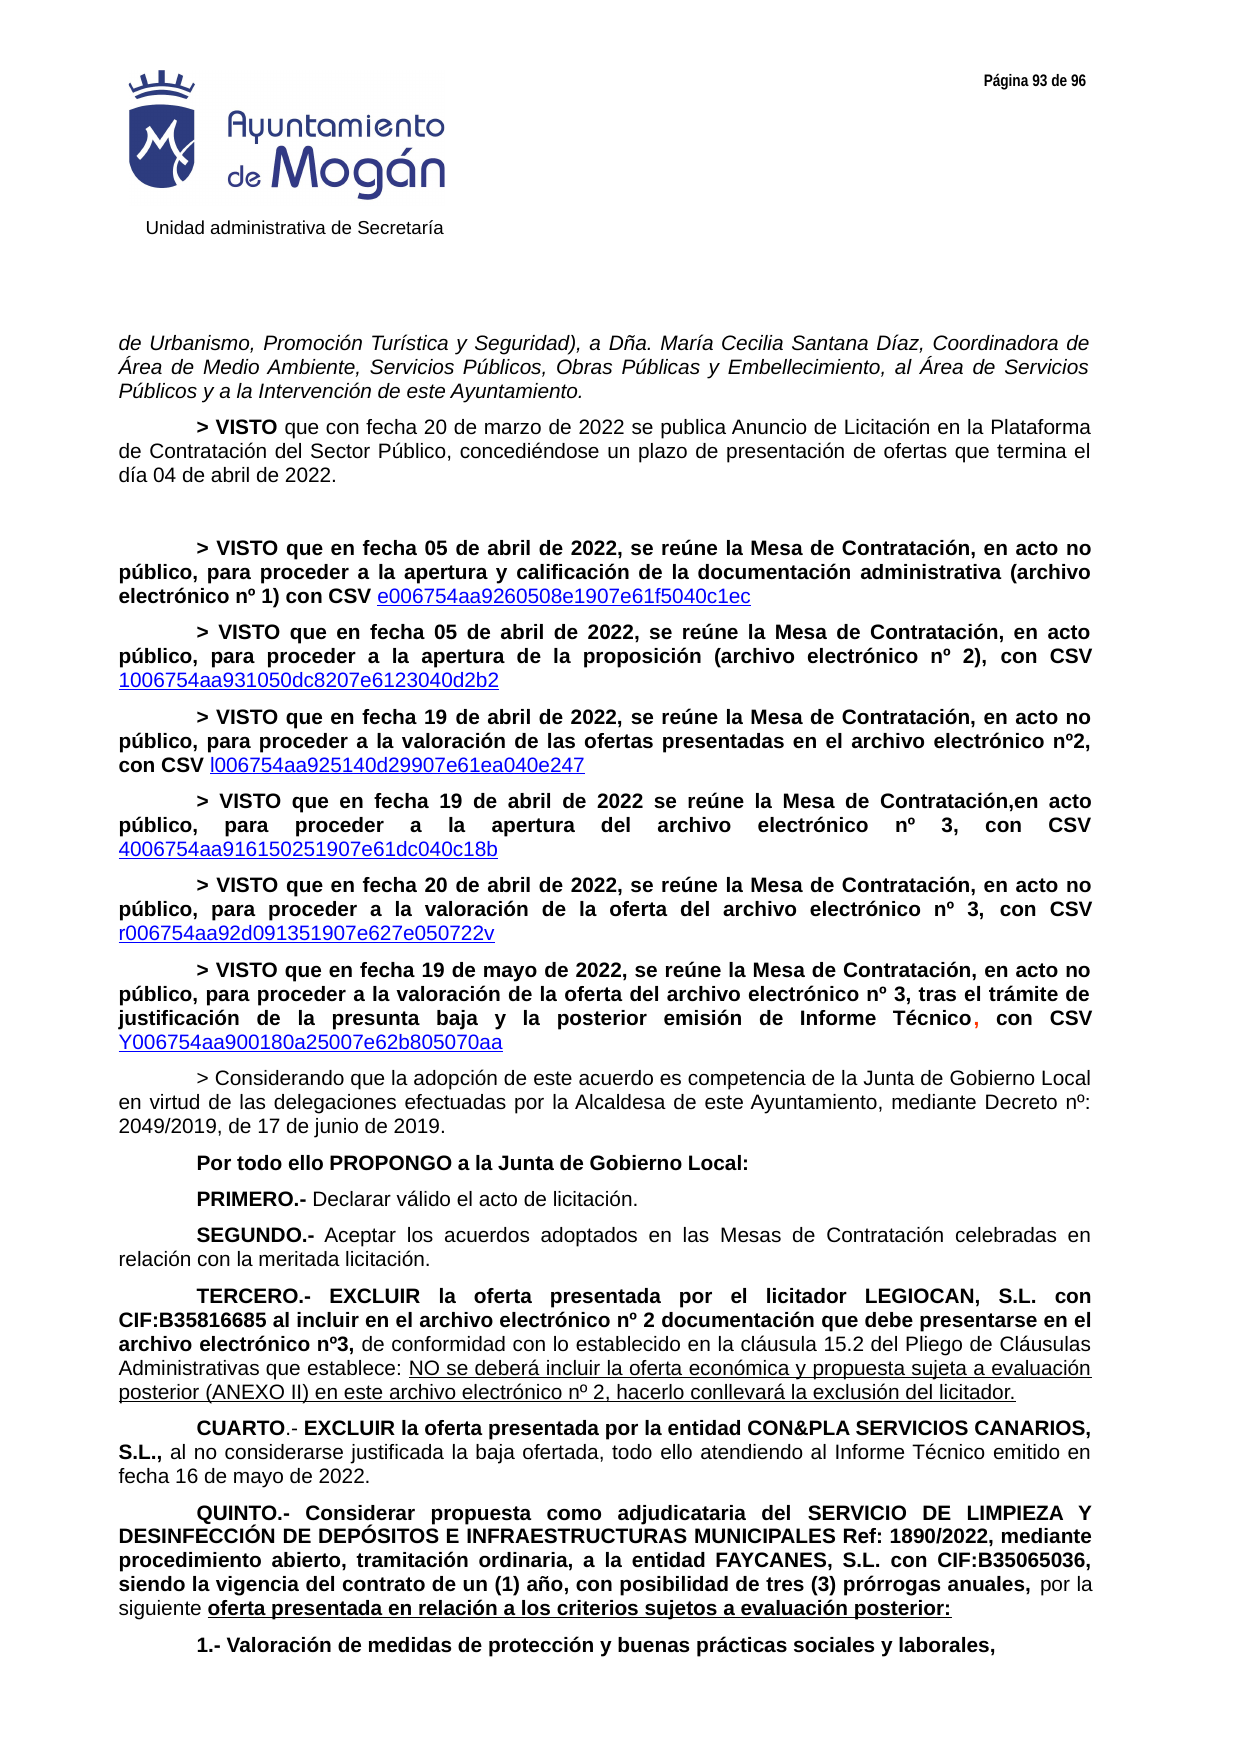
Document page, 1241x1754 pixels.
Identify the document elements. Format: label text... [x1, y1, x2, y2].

text > VISTO que en fecha 20 de abril de 2022, se reúne la Mesa de Contratación, en acto no público, para proceder a la valoración de la oferta del archivo electrónico nº 3, con CSV r006754aa92d091351907e627e050722v [118, 873, 1092, 945]
text > VISTO que en fecha 19 de abril de 2022 se reúne la Mesa de Contratación,en acto público, para proceder a la apertura del archivo electrónico nº 3, con CSV 4006754aa916150251907e61dc040c18b [118, 789, 1092, 861]
text PRIMERO.- Declarar válido el acto de licitación. [118, 1187, 1092, 1211]
text SEGUNDO.- Aceptar los acuerdos adoptados en las Mesas de Contratación celebradas en relación con la meritada licitación. [118, 1223, 1092, 1271]
text de Urbanismo, Promoción Turística y Seguridad), a Dña. María Cecilia Santana Díaz, Coordinadora de Área de Medio Ambiente, Servicios Públicos, Obras Públicas y Embellecimiento, al Área de Servicios Públicos y a la Intervención de este Ayuntamiento. [118, 331, 1092, 402]
text Por todo ello PROPONGO a la Junta de Gobierno Local: [118, 1150, 1092, 1174]
text QUINTO.- Considerar propuesta como adjudicataria del SERVICIO DE LIMPIEZA Y DESINFECCIÓN DE DEPÓSITOS E INFRAESTRUCTURAS MUNICIPALES Ref: 1890/2022, mediante procedimiento abierto, tramitación ordinaria, a la entidad FAYCANES, S.L. con CIF:B35065036, siendo la vigencia del contrato de un (1) año, con posibilidad de tres (3) prórrogas anuales, por la siguiente oferta presentada en relación a los criterios sujetos a evaluación posterior: [118, 1500, 1092, 1620]
text 1.- Valoración de medidas de protección y buenas prácticas sociales y laborales, [118, 1633, 1092, 1657]
text > VISTO que en fecha 05 de abril de 2022, se reúne la Mesa de Contratación, en acto no público, para proceder a la apertura y calificación de la documentación administrativa (archivo electrónico nº 1) con CSV e006754aa9260508e1907e61f5040c1ec [118, 536, 1092, 608]
text > Considerando que la adopción de este acuerdo es competencia de la Junta de Gobierno Local en virtud de las delegaciones efectuadas por la Alcaldesa de este Ayuntamiento, mediante Decreto nº: 2049/2019, de 17 de junio de 2019. [118, 1066, 1092, 1138]
text CUARTO.- EXCLUIR la oferta presentada por la entidad CON&PLA SERVICIOS CANARIOS, S.L., al no considerarse justificada la baja ofertada, todo ello atendiendo al Informe Técnico emitido en fecha 16 de mayo de 2022. [118, 1416, 1092, 1488]
text > VISTO que con fecha 20 de marzo de 2022 se publica Anuncio de Licitación en la Plataforma de Contratación del Sector Público, concediéndose un plazo de presentación de ofertas que termina el día 04 de abril de 2022. [118, 415, 1092, 487]
text > VISTO que en fecha 19 de mayo de 2022, se reúne la Mesa de Contratación, en acto no público, para proceder a la valoración de la oferta del archivo electrónico nº 3, tras el trámite de justificación de la presunta baja y la posterior emisión de Informe Técnico, con CSV Y006754aa900180a25007e62b805070aa [118, 958, 1092, 1053]
text TERCERO.- EXCLUIR la oferta presentada por el licitador LEGIOCAN, S.L. con CIF:B35816685 al incluir en el archivo electrónico nº 2 documentación que debe presentarse en el archivo electrónico nº3, de conformidad con lo establecido en la cláusula 15.2 del Pliego de Cláusulas Administrativas que establece: NO se deberá incluir la oferta económica y propuesta sujeta a evaluación posterior (ANEXO II) en este archivo electrónico nº 2, hacerlo conllevará la exclusión del licitador. [118, 1284, 1092, 1403]
picture [128, 70, 445, 206]
text > VISTO que en fecha 19 de abril de 2022, se reúne la Mesa de Contratación, en acto no público, para proceder a la valoración de las ofertas presentadas en el archivo electrónico nº2, con CSV l006754aa925140d29907e61ea040e247 [118, 704, 1092, 776]
text > VISTO que en fecha 05 de abril de 2022, se reúne la Mesa de Contratación, en acto público, para proceder a la apertura de la proposición (archivo electrónico nº 2), con CSV 1006754aa931050dc8207e6123040d2b2 [118, 620, 1092, 692]
